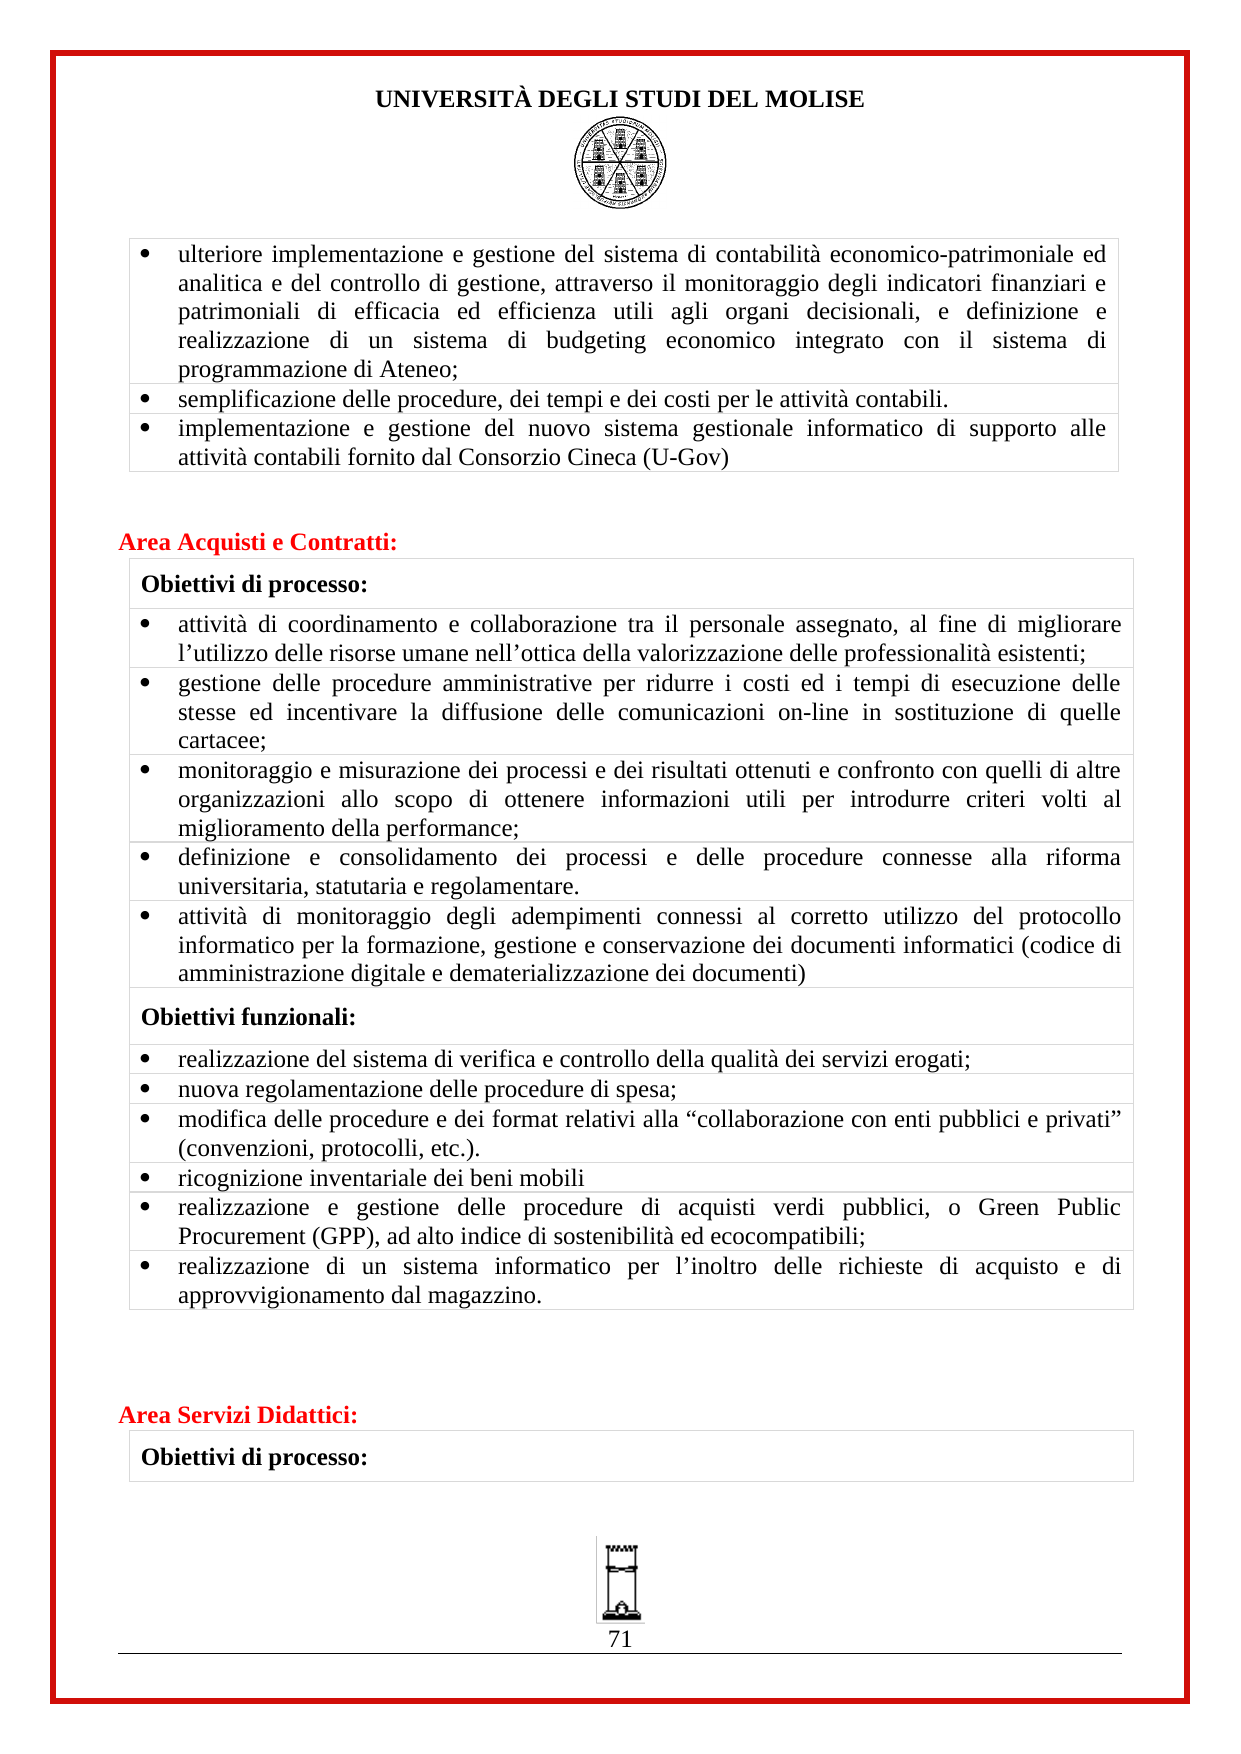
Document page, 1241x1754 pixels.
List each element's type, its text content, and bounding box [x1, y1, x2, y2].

table_header Obiettivi di processo: [130, 1431, 1133, 1481]
table_cell definizione e consolidamento dei processi e delle procedure connesse alla riforma universitaria, statutaria e regolamentare. [130, 843, 1133, 900]
table_header Obiettivi di processo: [130, 559, 1133, 608]
table_cell attività di coordinamento e collaborazione tra il personale assegnato, al fine di migliorare l’utilizzo delle risorse umane nell’ottica della valorizzazione delle professionalità esistenti; [130, 609, 1133, 667]
text Area Servizi Didattici: [118, 1397, 1122, 1430]
table_cell ricognizione inventariale dei beni mobili [130, 1163, 1133, 1191]
table_cell implementazione e gestione del nuovo sistema gestionale informatico di supporto alle attività contabili fornito dal Consorzio Cineca (U-Gov) [130, 414, 1118, 471]
table_cell Obiettivi funzionali: [130, 988, 1133, 1043]
table_cell gestione delle procedure amministrative per ridurre i costi ed i tempi di esecuzione delle stesse ed incentivare la diffusione delle comunicazioni on-line in sostituzione di quelle cartacee; [130, 668, 1133, 754]
table_cell realizzazione e gestione delle procedure di acquisti verdi pubblici, o Green Public Procurement (GPP), ad alto indice di sostenibilità ed ecocompatibili; [130, 1193, 1133, 1250]
table_cell ulteriore implementazione e gestione del sistema di contabilità economico-patrimoniale ed analitica e del controllo di gestione, attraverso il monitoraggio degli indicatori finanziari e patrimoniali di efficacia ed efficienza utili agli organi decisionali, e definizione e realizzazione di un sistema di budgeting economico integrato con il sistema di programmazione di Ateneo; [130, 239, 1118, 383]
table_cell realizzazione di un sistema informatico per l’inoltro delle richieste di acquisto e di approvvigionamento dal magazzino. [130, 1251, 1133, 1308]
table_cell modifica delle procedure e dei format relativi alla “collaborazione con enti pubblici e privati” (convenzioni, protocolli, etc.). [130, 1104, 1133, 1162]
table_cell monitoraggio e misurazione dei processi e dei risultati ottenuti e confronto con quelli di altre organizzazioni allo scopo di ottenere informazioni utili per introdurre criteri volti al miglioramento della performance; [130, 755, 1133, 841]
table_cell semplificazione delle procedure, dei tempi e dei costi per le attività contabili. [130, 384, 1118, 412]
text Area Acquisti e Contratti: [118, 524, 1122, 557]
table_cell nuova regolamentazione delle procedure di spesa; [130, 1074, 1133, 1103]
table_cell realizzazione del sistema di verifica e controllo della qualità dei servizi erogati; [130, 1045, 1133, 1073]
table_cell attività di monitoraggio degli adempimenti connessi al corretto utilizzo del protocollo informatico per la formazione, gestione e conservazione dei documenti informatici (codice di amministrazione digitale e dematerializzazione dei documenti) [130, 901, 1133, 987]
